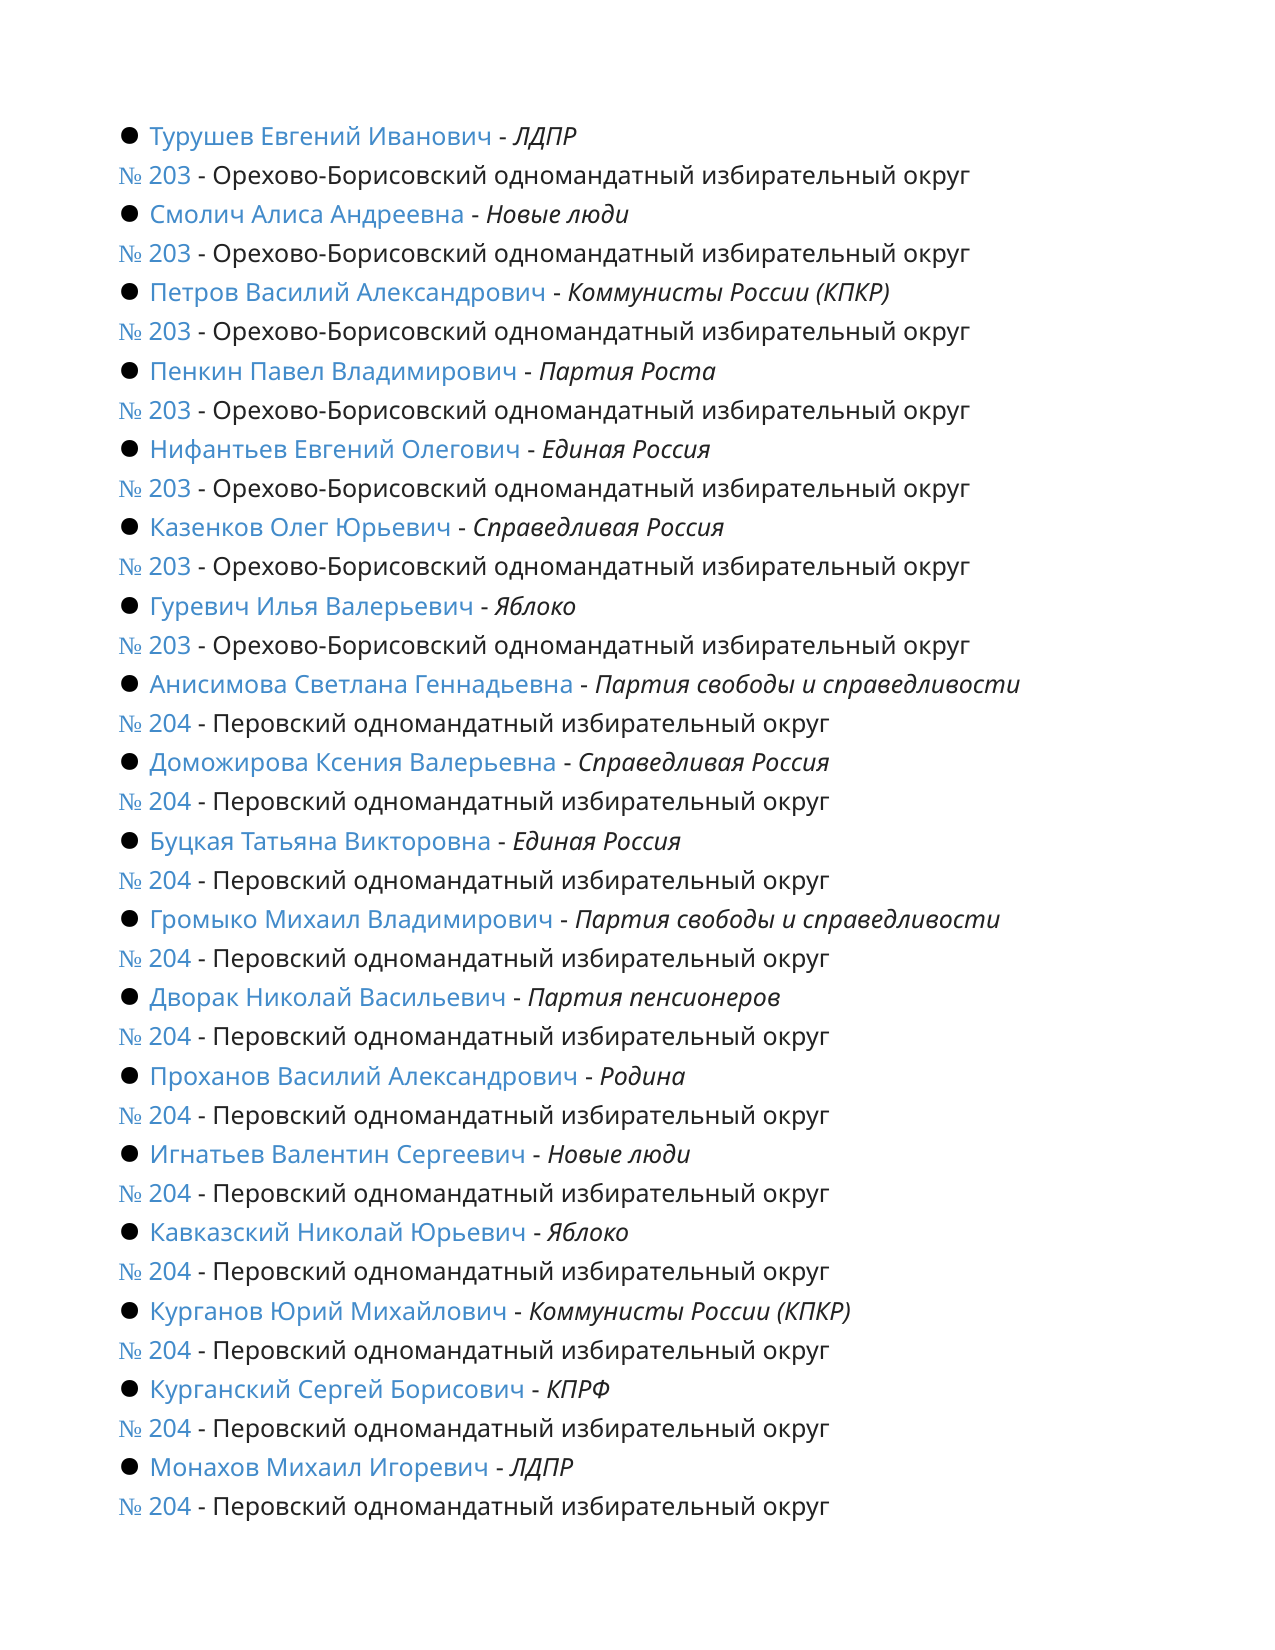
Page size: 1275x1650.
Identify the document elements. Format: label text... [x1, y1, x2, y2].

list Буцкая Татьяна Викторовна - Единая Россия [120, 823, 1157, 857]
list Пенкин Павел Владимирович - Партия Роста [120, 353, 1157, 387]
text № 203 - Орехово-Борисовский одномандатный избирательный округ [118, 236, 1157, 270]
list Смолич Алиса Андреевна - Новые люди [120, 196, 1157, 231]
text № 204 - Перовский одномандатный избирательный округ [118, 941, 1157, 975]
text № 204 - Перовский одномандатный избирательный округ [118, 706, 1157, 740]
list Анисимова Светлана Геннадьевна - Партия свободы и справедливости [120, 666, 1157, 701]
text № 204 - Перовский одномандатный избирательный округ [118, 1097, 1157, 1131]
list Монахов Михаил Игоревич - ЛДПР [120, 1450, 1157, 1484]
list Турушев Евгений Иванович - ЛДПР [120, 118, 1157, 152]
list Петров Василий Александрович - Коммунисты России (КПКР) [120, 275, 1157, 309]
text № 203 - Орехово-Борисовский одномандатный избирательный округ [118, 314, 1157, 348]
list Дворак Николай Васильевич - Партия пенсионеров [120, 980, 1157, 1014]
list Проханов Василий Александрович - Родина [120, 1058, 1157, 1092]
list Игнатьев Валентин Сергеевич - Новые люди [120, 1136, 1157, 1171]
text № 203 - Орехово-Борисовский одномандатный избирательный округ [118, 392, 1157, 426]
text № 204 - Перовский одномандатный избирательный округ [118, 1489, 1157, 1523]
text № 204 - Перовский одномандатный избирательный округ [118, 1411, 1157, 1445]
list Курганов Юрий Михайлович - Коммунисты России (КПКР) [120, 1293, 1157, 1327]
text № 203 - Орехово-Борисовский одномандатный избирательный округ [118, 549, 1157, 583]
list Нифантьев Евгений Олегович - Единая Россия [120, 431, 1157, 466]
text № 203 - Орехово-Борисовский одномандатный избирательный округ [118, 471, 1157, 505]
text № 204 - Перовский одномандатный избирательный округ [118, 1019, 1157, 1053]
text № 204 - Перовский одномандатный избирательный округ [118, 1332, 1157, 1366]
list Громыко Михаил Владимирович - Партия свободы и справедливости [120, 901, 1157, 936]
list Доможирова Ксения Валерьевна - Справедливая Россия [120, 745, 1157, 779]
text № 203 - Орехово-Борисовский одномандатный избирательный округ [118, 157, 1157, 191]
text № 204 - Перовский одномандатный избирательный округ [118, 1176, 1157, 1210]
text № 203 - Орехово-Борисовский одномандатный избирательный округ [118, 627, 1157, 661]
text № 204 - Перовский одномандатный избирательный округ [118, 784, 1157, 818]
list Кавказский Николай Юрьевич - Яблоко [120, 1215, 1157, 1249]
list Гуревич Илья Валерьевич - Яблоко [120, 588, 1157, 622]
list Казенков Олег Юрьевич - Справедливая Россия [120, 510, 1157, 544]
text № 204 - Перовский одномандатный избирательный округ [118, 1254, 1157, 1288]
text № 204 - Перовский одномандатный избирательный округ [118, 862, 1157, 896]
list Курганский Сергей Борисович - КПРФ [120, 1371, 1157, 1406]
